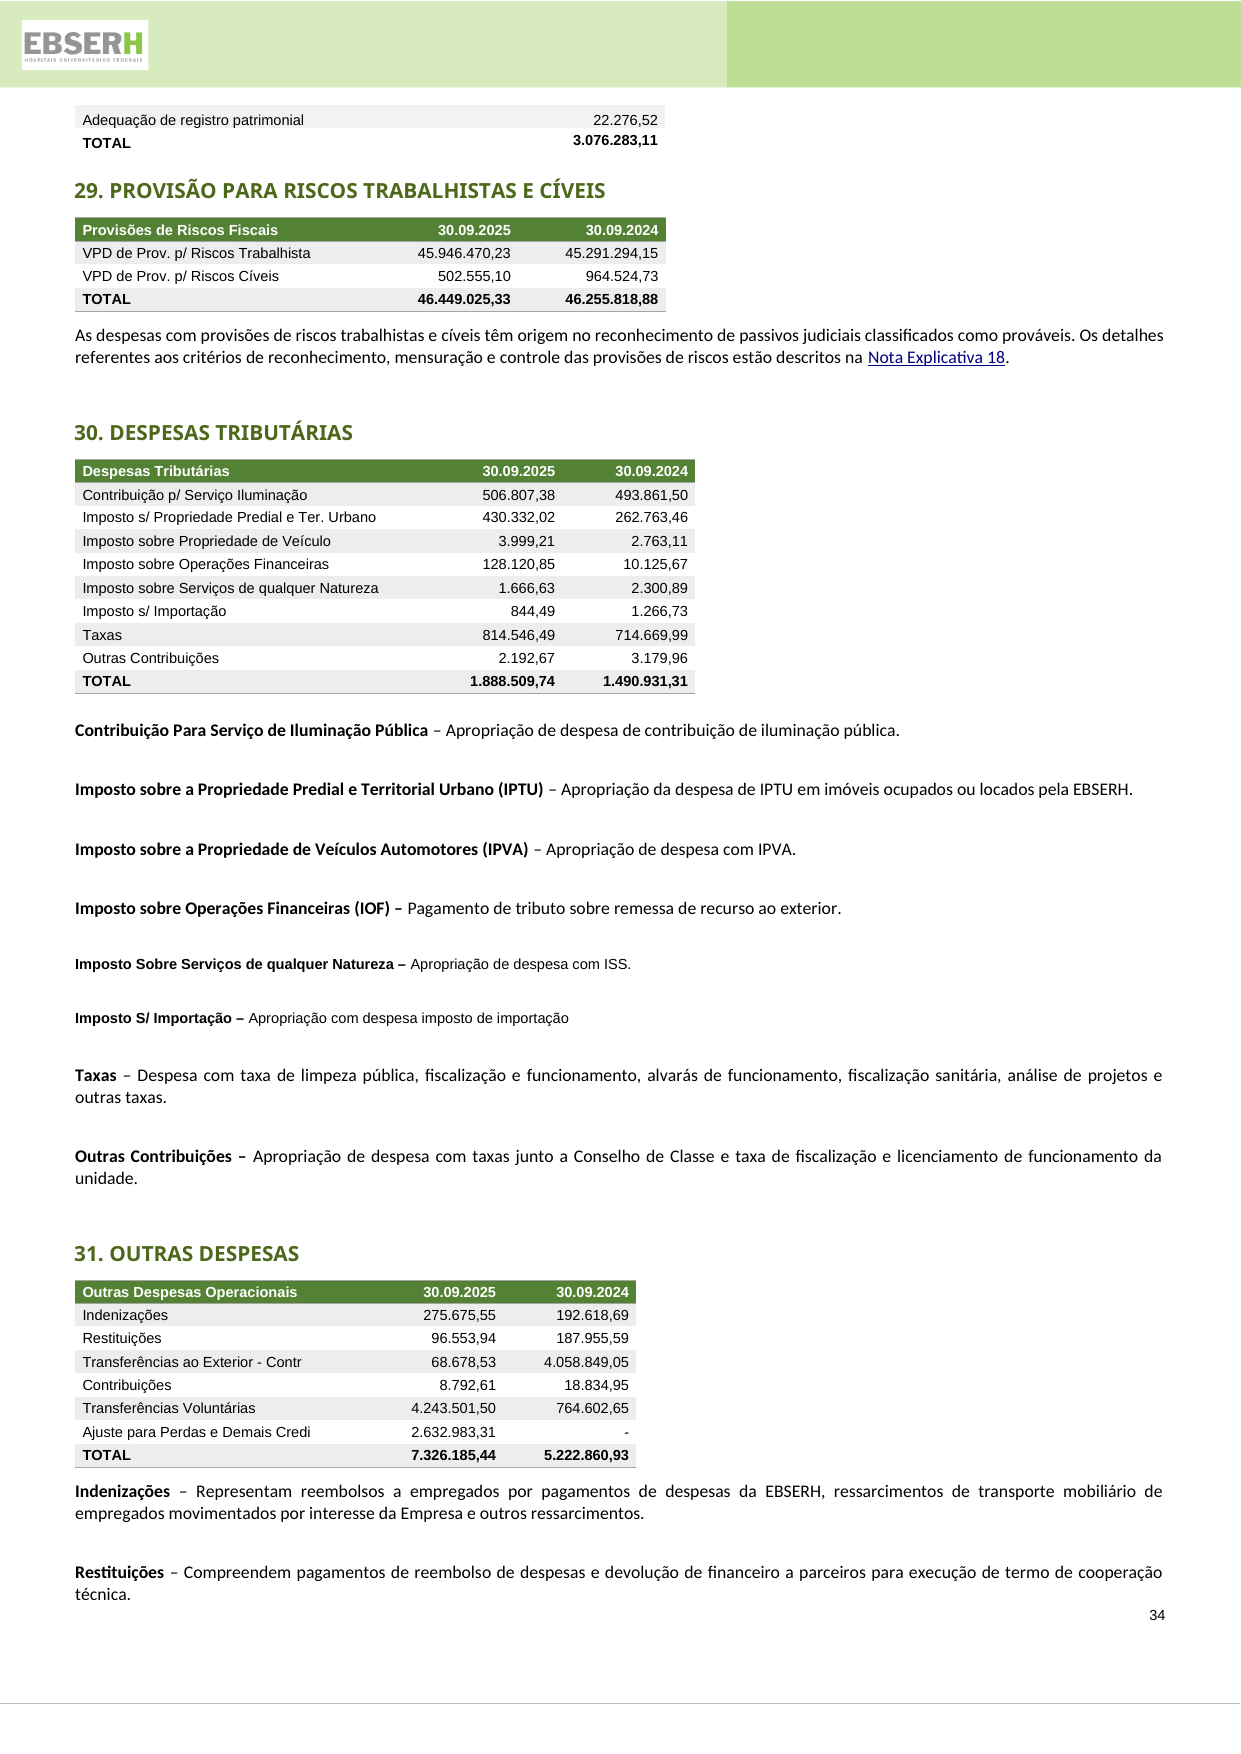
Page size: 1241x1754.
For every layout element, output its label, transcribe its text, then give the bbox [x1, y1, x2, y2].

table_cell 430.332,02 [440, 506, 562, 529]
text As despesas com provisões de riscos trabalhistas e cíveis têm origem no reconhecimento de passivos judiciais classificados como prováveis. Os detalhes referentes aos critérios de reconhecimento, mensuração e controle das provisões de riscos estão descritos na Nota Explicativa 18. [75, 324, 1165, 368]
table_cell 964.524,73 [518, 264, 666, 288]
table_cell 22.276,52 [493, 105, 665, 128]
table_header 30.09.2025 [356, 218, 518, 241]
table_cell - [503, 1420, 636, 1444]
table_cell 2.763,11 [562, 529, 695, 553]
table_cell 1.888.509,74 [440, 670, 562, 693]
table_cell 1.266,73 [562, 600, 695, 623]
table_cell 493.861,50 [562, 483, 695, 506]
list OUTRAS DESPESAS [74, 1239, 1165, 1267]
table_cell Taxas [75, 623, 440, 646]
table_cell 96.553,94 [341, 1326, 503, 1350]
table_cell 764.602,65 [503, 1397, 636, 1420]
table_cell 714.669,99 [562, 623, 695, 646]
table_header Despesas Tributárias [75, 460, 440, 482]
table_cell TOTAL [75, 1444, 341, 1467]
text Indenizações – Representam reembolsos a empregados por pagamentos de despesas da EBSERH, ressarcimentos de transporte mobiliário de empregados movimentados por interesse da Empresa e outros ressarcimentos. [75, 1481, 1165, 1524]
table_header 30.09.2024 [562, 460, 695, 482]
text Imposto Sobre Serviços de qualquer Natureza – Apropriação de despesa com ISS. [75, 956, 1165, 973]
table_cell 2.300,89 [562, 576, 695, 599]
table_cell 5.222.860,93 [503, 1444, 636, 1467]
table_cell 3.999,21 [440, 529, 562, 553]
table_cell 46.449.025,33 [356, 288, 518, 311]
table_cell TOTAL [75, 128, 493, 151]
table_header Outras Despesas Operacionais [75, 1281, 341, 1303]
table_cell 3.179,96 [562, 646, 695, 670]
table_cell Contribuições [75, 1373, 341, 1397]
table_cell 814.546,49 [440, 623, 562, 646]
table_cell TOTAL [75, 670, 440, 693]
text Contribuição Para Serviço de Iluminação Pública – Apropriação de despesa de contribuição de iluminação pública. [75, 719, 1165, 741]
text Imposto S/ Importação – Apropriação com despesa imposto de importação [75, 1010, 1165, 1027]
table_header 30.09.2025 [341, 1281, 503, 1303]
table_cell Adequação de registro patrimonial [75, 105, 493, 128]
table_cell Restituições [75, 1326, 341, 1350]
table_cell VPD de Prov. p/ Riscos Trabalhista [75, 242, 356, 264]
table_cell 4.058.849,05 [503, 1350, 636, 1373]
table_cell 18.834,95 [503, 1373, 636, 1397]
table_cell Indenizações [75, 1304, 341, 1326]
table_cell 45.291.294,15 [518, 242, 666, 264]
text Taxas – Despesa com taxa de limpeza pública, fiscalização e funcionamento, alvarás de funcionamento, fiscalização sanitária, análise de projetos e outras taxas. [75, 1064, 1165, 1108]
table_cell 844,49 [440, 600, 562, 623]
table_cell 45.946.470,23 [356, 242, 518, 264]
table_cell Imposto s/ Propriedade Predial e Ter. Urbano [75, 506, 440, 529]
text Restituições – Compreendem pagamentos de reembolso de despesas e devolução de financeiro a parceiros para execução de termo de cooperação técnica. [75, 1561, 1165, 1605]
table_cell Contribuição p/ Serviço Iluminação [75, 483, 440, 506]
table_header 30.09.2025 [440, 460, 562, 482]
table_cell Transferências ao Exterior - Contr [75, 1350, 341, 1373]
table_cell 68.678,53 [341, 1350, 503, 1373]
text Imposto sobre a Propriedade de Veículos Automotores (IPVA) – Apropriação de despesa com IPVA. [75, 838, 1165, 859]
table_cell Ajuste para Perdas e Demais Credi [75, 1420, 341, 1444]
text Imposto sobre a Propriedade Predial e Territorial Urbano (IPTU) – Apropriação da despesa de IPTU em imóveis ocupados ou locados pela EBSERH. [75, 778, 1165, 800]
table_cell 46.255.818,88 [518, 288, 666, 311]
table_header 30.09.2024 [503, 1281, 636, 1303]
table_cell 3.076.283,11 [493, 128, 665, 151]
table_cell Imposto sobre Propriedade de Veículo [75, 529, 440, 553]
table_cell 2.192,67 [440, 646, 562, 670]
table_cell 4.243.501,50 [341, 1397, 503, 1420]
table_cell 1.490.931,31 [562, 670, 695, 693]
table_cell VPD de Prov. p/ Riscos Cíveis [75, 264, 356, 288]
text Imposto sobre Operações Financeiras (IOF) – Pagamento de tributo sobre remessa de recurso ao exterior. [75, 897, 1165, 918]
table_cell 1.666,63 [440, 576, 562, 599]
table_cell Imposto sobre Serviços de qualquer Natureza [75, 576, 440, 599]
table_cell 8.792,61 [341, 1373, 503, 1397]
table_cell 10.125,67 [562, 553, 695, 576]
list PROVISÃO PARA RISCOS TRABALHISTAS E CÍVEIS [74, 176, 1165, 205]
table_cell Imposto s/ Importação [75, 600, 440, 623]
table_cell TOTAL [75, 288, 356, 311]
table_cell Imposto sobre Operações Financeiras [75, 553, 440, 576]
table_cell 192.618,69 [503, 1304, 636, 1326]
list DESPESAS TRIBUTÁRIAS [74, 418, 1165, 446]
table_cell 275.675,55 [341, 1304, 503, 1326]
table_cell 2.632.983,31 [341, 1420, 503, 1444]
table_header Provisões de Riscos Fiscais [75, 218, 356, 241]
table_cell 502.555,10 [356, 264, 518, 288]
table_cell 262.763,46 [562, 506, 695, 529]
table_cell 506.807,38 [440, 483, 562, 506]
table_cell 7.326.185,44 [341, 1444, 503, 1467]
table_cell Outras Contribuições [75, 646, 440, 670]
text Outras Contribuições – Apropriação de despesa com taxas junto a Conselho de Classe e taxa de fiscalização e licenciamento de funcionamento da unidade. [75, 1145, 1165, 1189]
table_cell Transferências Voluntárias [75, 1397, 341, 1420]
table_header 30.09.2024 [518, 218, 666, 241]
table_cell 187.955,59 [503, 1326, 636, 1350]
table_cell 128.120,85 [440, 553, 562, 576]
